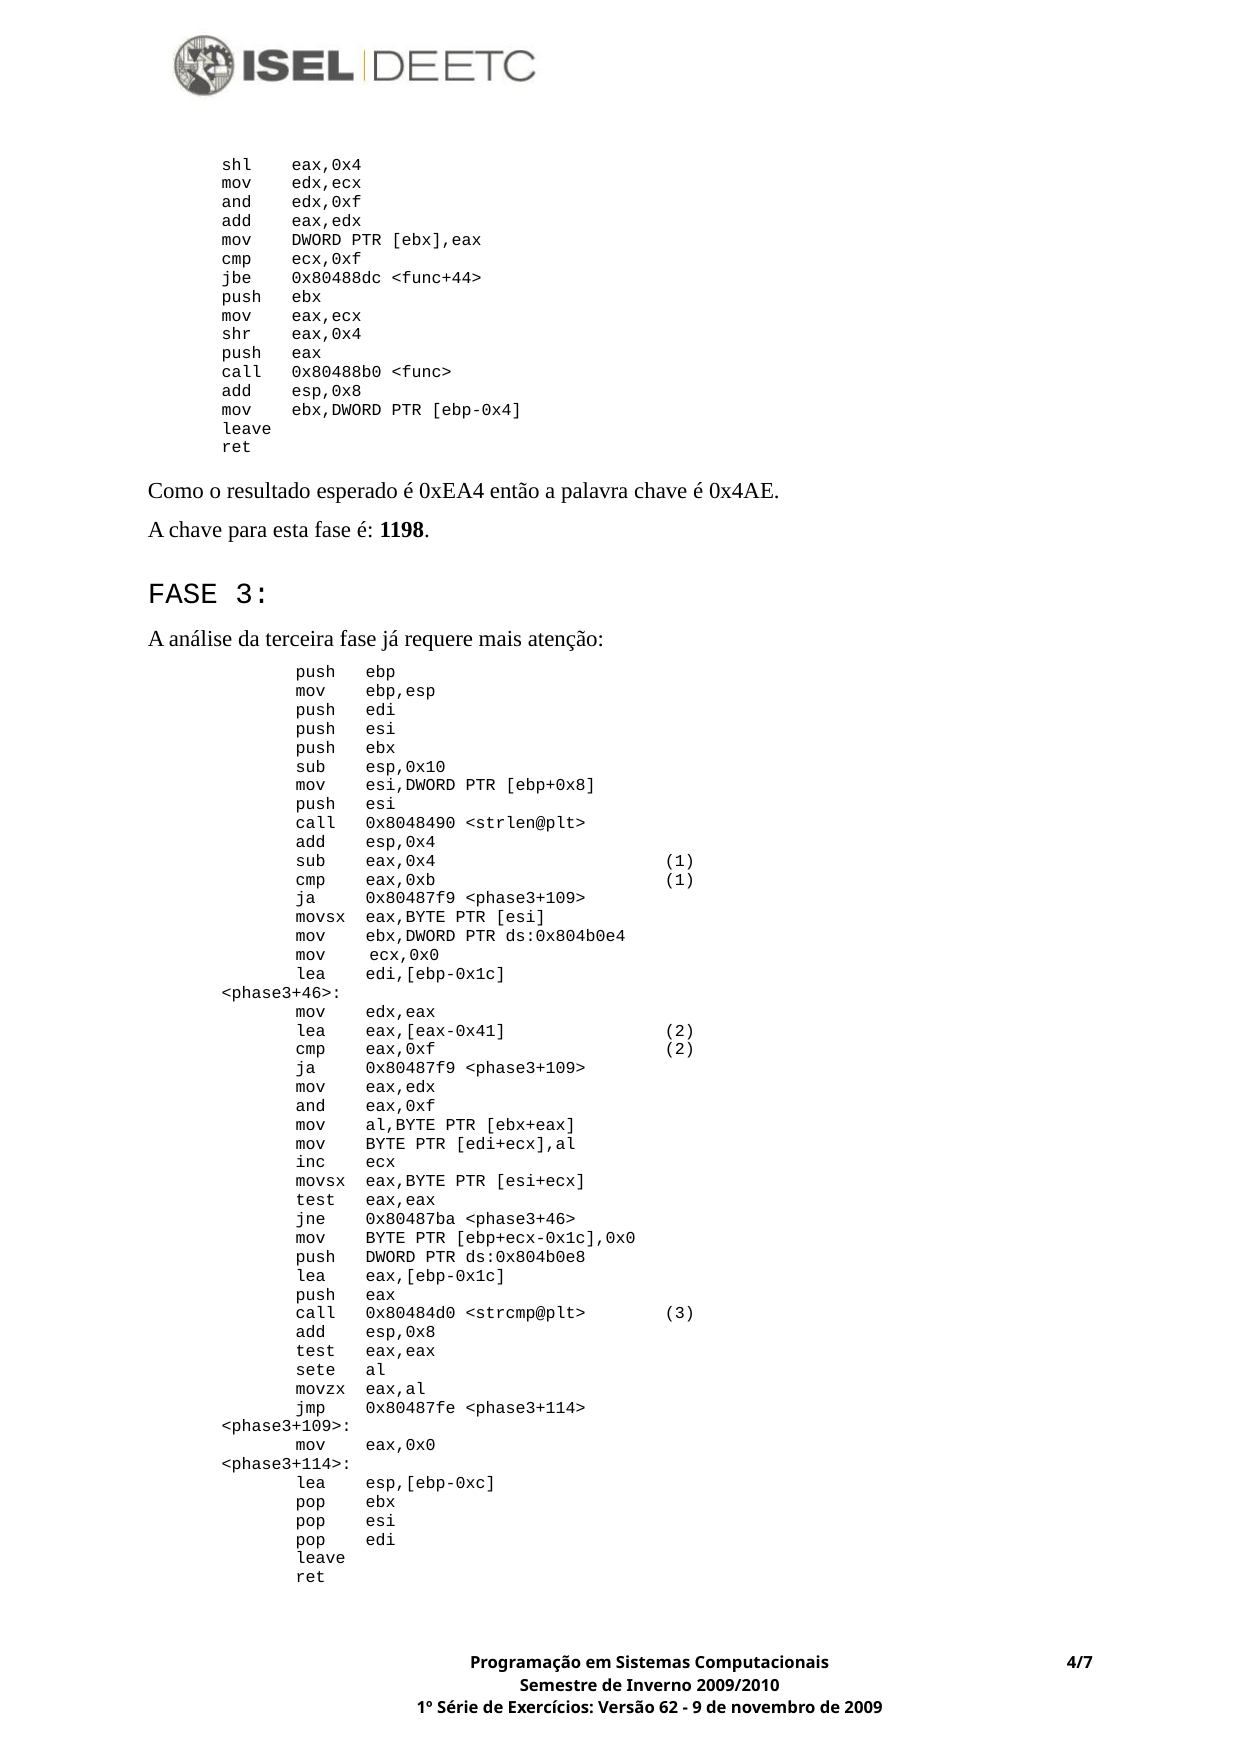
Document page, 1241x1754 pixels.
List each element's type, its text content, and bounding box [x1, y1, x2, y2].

text A análise da terceira fase já requere mais atenção: [148, 625, 1093, 651]
text push ebp mov ebp,esp push edi push esi push ebx sub esp,0x10 mov esi,DWORD PTR [ebp+0x8] push esi call 0x8048490 <strlen@plt> add esp,0x4 sub eax,0x4 (1) cmp eax,0xb (1) ja 0x80487f9 <phase3+109> movsx eax,BYTE PTR [esi] mov ebx,DWORD PTR ds:0x804b0e4 mov ecx,0x0 lea edi,[ebp-0x1c] <phase3+46>: mov edx,eax lea eax,[eax-0x41] (2) cmp eax,0xf (2) ja 0x80487f9 <phase3+109> mov eax,edx and eax,0xf mov al,BYTE PTR [ebx+eax] mov BYTE PTR [edi+ecx],al inc ecx movsx eax,BYTE PTR [esi+ecx] test eax,eax jne 0x80487ba <phase3+46> mov BYTE PTR [ebp+ecx-0x1c],0x0 push DWORD PTR ds:0x804b0e8 lea eax,[ebp-0x1c] push eax call 0x80484d0 <strcmp@plt> (3) add esp,0x8 test eax,eax sete al movzx eax,al jmp 0x80487fe <phase3+114> <phase3+109>: mov eax,0x0 <phase3+114>: lea esp,[ebp-0xc] pop ebx pop esi pop edi leave ret [221, 664, 1093, 1588]
subtitle FASE 3: [148, 579, 1093, 612]
text A chave para esta fase é: 1198. [148, 516, 1093, 542]
text Como o resultado esperado é 0xEA4 então a palavra chave é 0x4AE. [148, 477, 1093, 503]
text shl eax,0x4 mov edx,ecx and edx,0xf add eax,edx mov DWORD PTR [ebx],eax cmp ecx,0xf jbe 0x80488dc <func+44> push ebx mov eax,ecx shr eax,0x4 push eax call 0x80488b0 <func> add esp,0x8 mov ebx,DWORD PTR [ebp-0x4] leave ret [221, 156, 1093, 458]
picture [164, 20, 566, 121]
